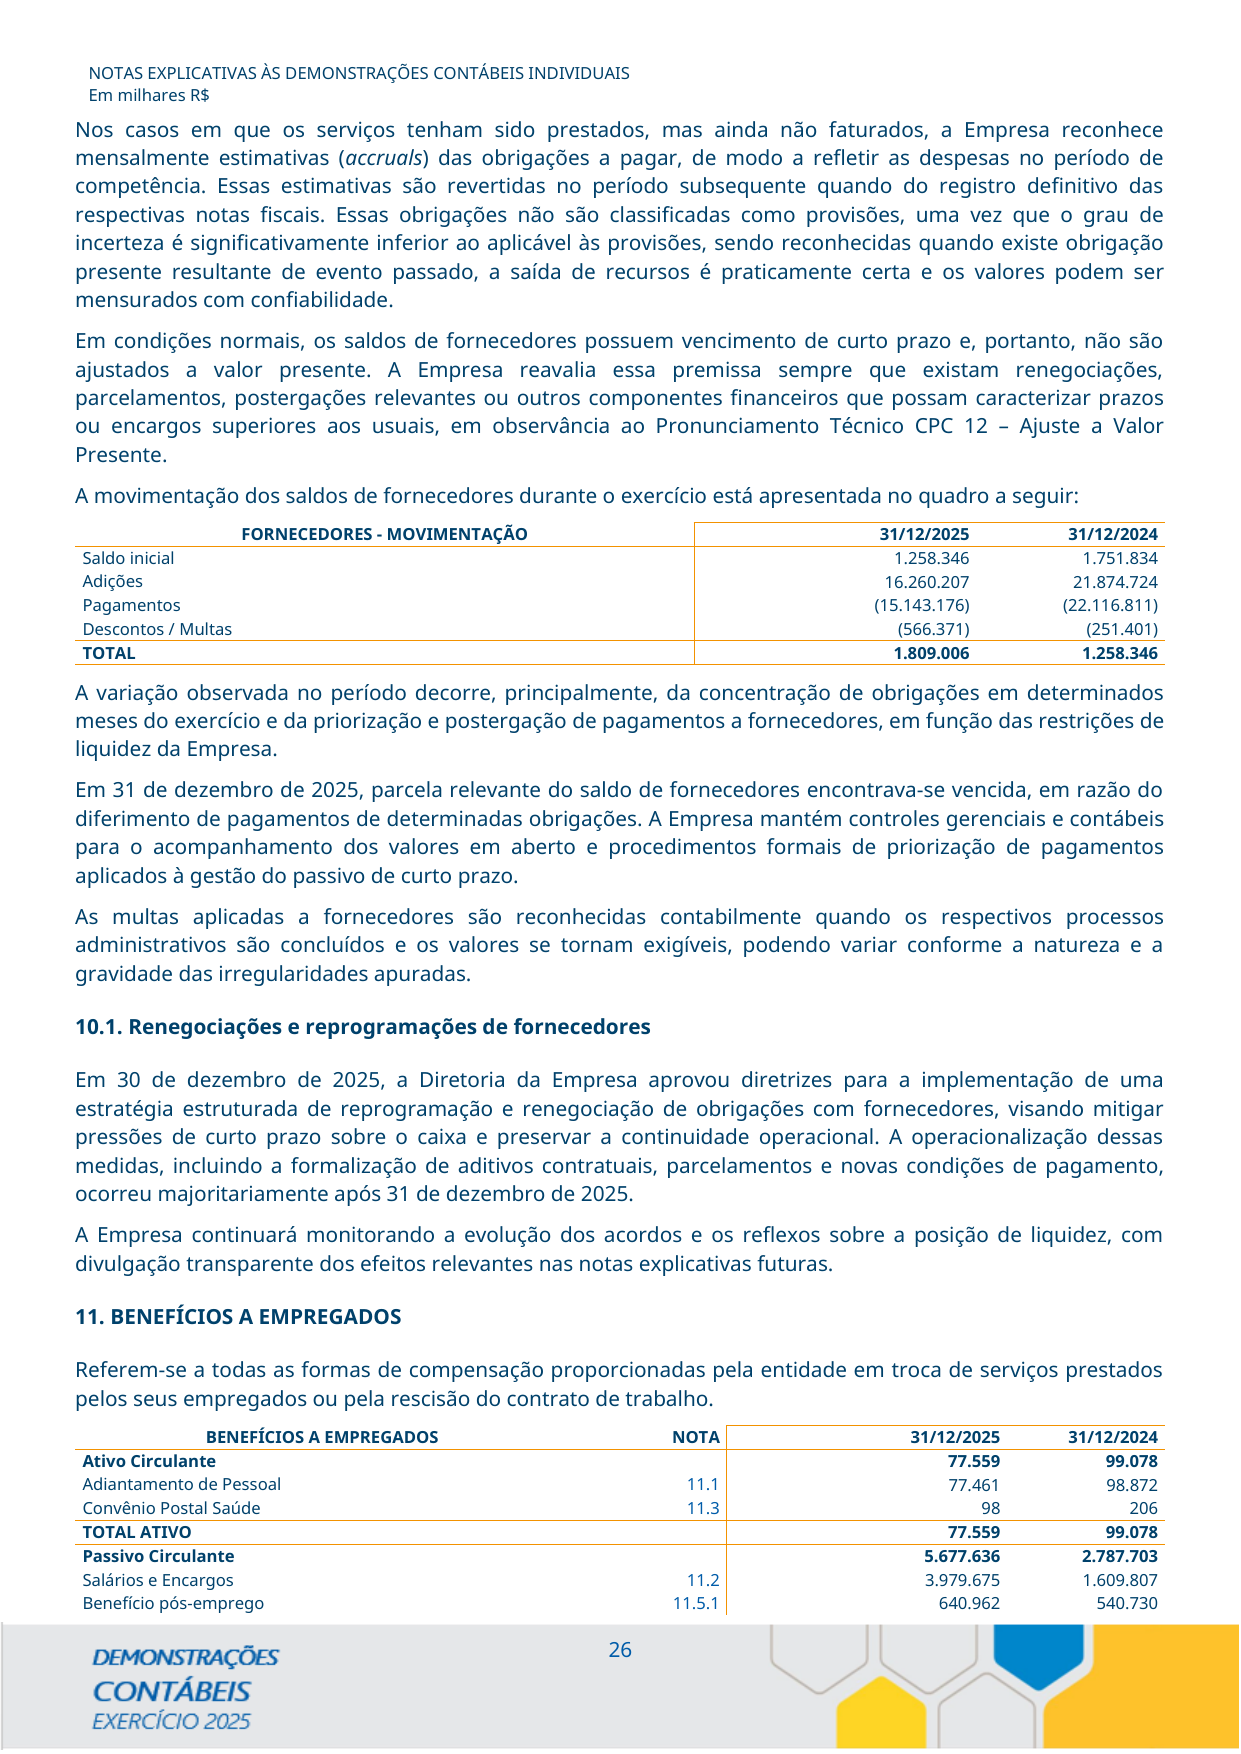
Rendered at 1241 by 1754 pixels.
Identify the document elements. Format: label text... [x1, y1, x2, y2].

table_cell Benefício pós-emprego [75, 1591, 569, 1614]
table_cell 1.609.807 [1008, 1567, 1165, 1591]
table_cell 1.258.346 [695, 547, 977, 569]
table_cell TOTAL [75, 641, 694, 664]
table_cell [569, 1450, 726, 1472]
table_cell 640.962 [727, 1591, 1007, 1614]
table_cell 1.751.834 [977, 547, 1165, 569]
table_cell 77.559 [727, 1450, 1007, 1472]
table_cell 98 [727, 1496, 1007, 1520]
table_cell Adiantamento de Pessoal [75, 1473, 569, 1496]
table_cell Pagamentos [75, 593, 694, 617]
table_cell Passivo Circulante [75, 1545, 569, 1567]
table_cell 11.3 [569, 1496, 726, 1520]
table_header 31/12/2024 [1008, 1426, 1165, 1449]
table_cell Adições [75, 570, 694, 593]
text A Empresa continuará monitorando a evolução dos acordos e os reflexos sobre a posição de liquidez, com divulgação transparente dos efeitos relevantes nas notas explicativas futuras. [75, 1220, 1165, 1277]
text Em 30 de dezembro de 2025, a Diretoria da Empresa aprovou diretrizes para a implementação de uma estratégia estruturada de reprogramação e renegociação de obrigações com fornecedores, visando mitigar pressões de curto prazo sobre o caixa e preservar a continuidade operacional. A operacionalização dessas medidas, incluindo a formalização de aditivos contratuais, parcelamentos e novas condições de pagamento, ocorreu majoritariamente após 31 de dezembro de 2025. [75, 1066, 1165, 1208]
table_cell 206 [1008, 1496, 1165, 1520]
table_header FORNECEDORES - MOVIMENTAÇÃO [75, 522, 694, 546]
table_header 31/12/2025 [695, 523, 977, 546]
text A variação observada no período decorre, principalmente, da concentração de obrigações em determinados meses do exercício e da priorização e postergação de pagamentos a fornecedores, em função das restrições de liquidez da Empresa. [75, 678, 1165, 763]
table_header 31/12/2025 [727, 1426, 1007, 1449]
table_cell [569, 1545, 726, 1567]
table_cell 99.078 [1008, 1521, 1165, 1543]
subtitle BENEFÍCIOS A EMPREGADOS [75, 1302, 1165, 1331]
table_cell (251.401) [977, 617, 1165, 640]
picture [0, 1622, 1239, 1750]
table_cell 11.2 [569, 1567, 726, 1591]
table_cell 16.260.207 [695, 570, 977, 593]
table_cell (15.143.176) [695, 593, 977, 617]
text A movimentação dos saldos de fornecedores durante o exercício está apresentada no quadro a seguir: [75, 481, 1165, 509]
table_cell 1.809.006 [695, 641, 977, 664]
table_cell 77.559 [727, 1521, 1007, 1543]
table_cell 5.677.636 [727, 1545, 1007, 1567]
table_cell 540.730 [1008, 1591, 1165, 1614]
table_cell Saldo inicial [75, 547, 694, 569]
text As multas aplicadas a fornecedores são reconhecidas contabilmente quando os respectivos processos administrativos são concluídos e os valores se tornam exigíveis, podendo variar conforme a natureza e a gravidade das irregularidades apuradas. [75, 902, 1165, 987]
table_header 31/12/2024 [977, 523, 1165, 546]
table_cell 3.979.675 [727, 1567, 1007, 1591]
table_header BENEFÍCIOS A EMPREGADOS [75, 1425, 569, 1449]
table_cell (566.371) [695, 617, 977, 640]
table_cell Descontos / Multas [75, 617, 694, 640]
table_header NOTA [569, 1425, 726, 1449]
text Em 31 de dezembro de 2025, parcela relevante do saldo de fornecedores encontrava-se vencida, em razão do diferimento de pagamentos de determinadas obrigações. A Empresa mantém controles gerenciais e contábeis para o acompanhamento dos valores em aberto e procedimentos formais de priorização de pagamentos aplicados à gestão do passivo de curto prazo. [75, 776, 1165, 889]
table_cell 11.5.1 [569, 1591, 726, 1614]
table_cell (22.116.811) [977, 593, 1165, 617]
table_cell 2.787.703 [1008, 1545, 1165, 1567]
table_cell Convênio Postal Saúde [75, 1496, 569, 1520]
table_cell Ativo Circulante [75, 1450, 569, 1472]
table_cell 98.872 [1008, 1473, 1165, 1496]
text Em condições normais, os saldos de fornecedores possuem vencimento de curto prazo e, portanto, não são ajustados a valor presente. A Empresa reavalia essa premissa sempre que existam renegociações, parcelamentos, postergações relevantes ou outros componentes financeiros que possam caracterizar prazos ou encargos superiores aos usuais, em observância ao Pronunciamento Técnico CPC 12 – Ajuste a Valor Presente. [75, 326, 1165, 468]
subtitle Renegociações e reprogramações de fornecedores [75, 1012, 1165, 1041]
text Referem-se a todas as formas de compensação proporcionadas pela entidade em troca de serviços prestados pelos seus empregados ou pela rescisão do contrato de trabalho. [75, 1356, 1165, 1412]
table_cell 99.078 [1008, 1450, 1165, 1472]
text Nos casos em que os serviços tenham sido prestados, mas ainda não faturados, a Empresa reconhece mensalmente estimativas (accruals) das obrigações a pagar, de modo a refletir as despesas no período de competência. Essas estimativas são revertidas no período subsequente quando do registro definitivo das respectivas notas fiscais. Essas obrigações não são classificadas como provisões, uma vez que o grau de incerteza é significativamente inferior ao aplicável às provisões, sendo reconhecidas quando existe obrigação presente resultante de evento passado, a saída de recursos é praticamente certa e os valores podem ser mensurados com confiabilidade. [75, 115, 1165, 314]
table_cell 11.1 [569, 1473, 726, 1496]
table_cell 21.874.724 [977, 570, 1165, 593]
table_cell 1.258.346 [977, 641, 1165, 664]
table_cell Salários e Encargos [75, 1567, 569, 1591]
table_cell [569, 1521, 726, 1543]
table_cell TOTAL ATIVO [75, 1521, 569, 1543]
table_cell 77.461 [727, 1473, 1007, 1496]
